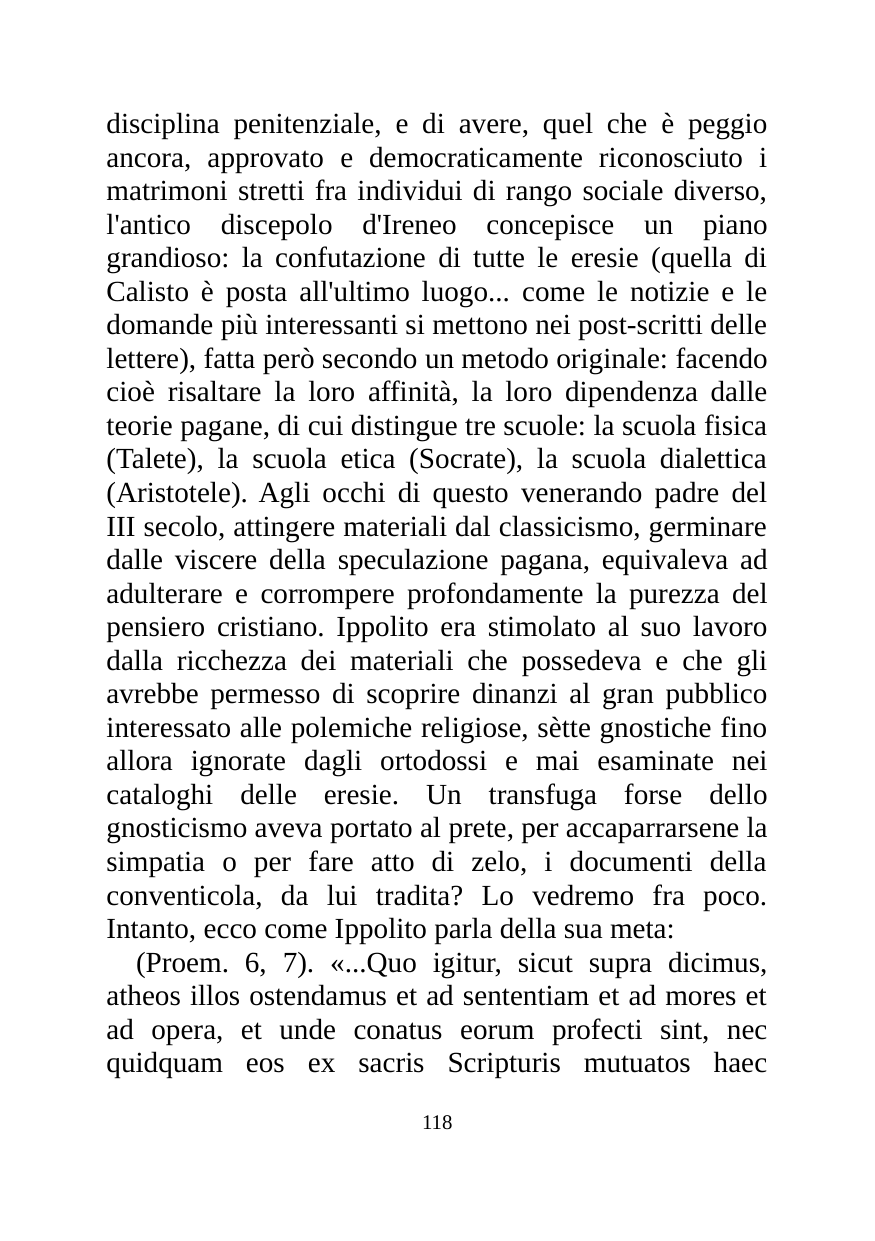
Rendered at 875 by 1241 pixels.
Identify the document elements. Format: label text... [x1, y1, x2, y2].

text (Proem. 6, 7). «...Quo igitur, sicut supra dicimus, atheos illos ostendamus et ad sententiam et ad mores et ad opera, et unde conatus eorum profecti sint, nec quidquam eos ex sacris Scripturis mutuatos haec [106, 945, 768, 1079]
text disciplina penitenziale, e di avere, quel che è peggio ancora, approvato e democraticamente riconosciuto i matrimoni stretti fra individui di rango sociale diverso, l'antico discepolo d'Ireneo concepisce un piano grandioso: la confutazione di tutte le eresie (quella di Calisto è posta all'ultimo luogo... come le notizie e le domande più interessanti si mettono nei post-scritti delle lettere), fatta però secondo un metodo originale: facendo cioè risaltare la loro affinità, la loro dipendenza dalle teorie pagane, di cui distingue tre scuole: la scuola fisica (Talete), la scuola etica (Socrate), la scuola dialettica (Aristotele). Agli occhi di questo venerando padre del III secolo, attingere materiali dal classicismo, germinare dalle viscere della speculazione pagana, equivaleva ad adulterare e corrompere profondamente la purezza del pensiero cristiano. Ippolito era stimolato al suo lavoro dalla ricchezza dei materiali che possedeva e che gli avrebbe permesso di scoprire dinanzi al gran pubblico interessato alle polemiche religiose, sètte gnostiche fino allora ignorate dagli ortodossi e mai esaminate nei cataloghi delle eresie. Un transfuga forse dello gnosticismo aveva portato al prete, per accaparrarsene la simpatia o per fare atto di zelo, i documenti della conventicola, da lui tradita? Lo vedremo fra poco. Intanto, ecco come Ippolito parla della sua meta: [106, 106, 768, 945]
